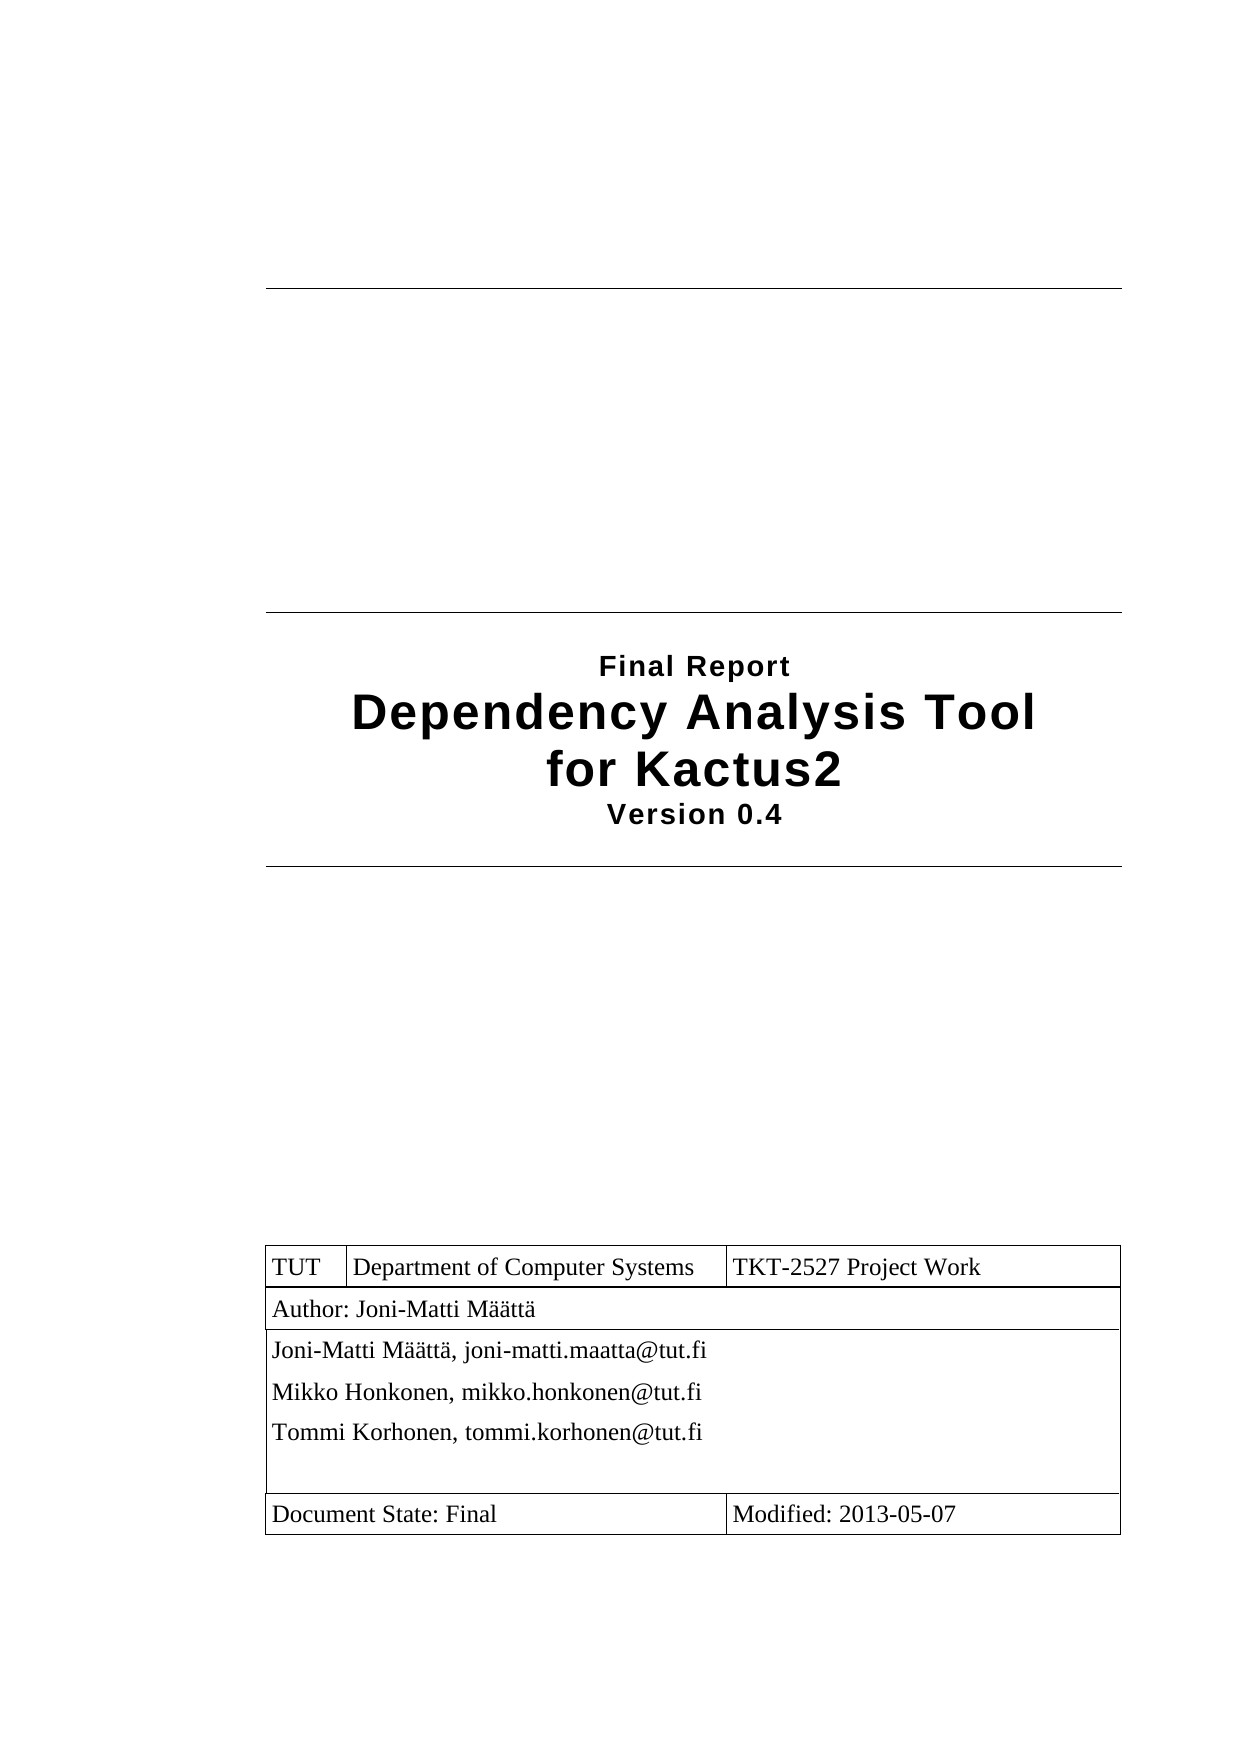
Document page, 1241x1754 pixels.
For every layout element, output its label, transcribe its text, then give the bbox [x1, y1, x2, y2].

table_cell [267, 1452, 1120, 1493]
list for Kactus2 [266, 740, 1122, 797]
list Final Report [266, 649, 1122, 682]
list Dependency Analysis Tool [266, 682, 1122, 740]
table_cell Joni-Matti Määttä, joni-matti.maatta@tut.fi [267, 1329, 1120, 1370]
table_header Department of Computer Systems [347, 1246, 726, 1286]
table_header TKT-2527 Project Work [727, 1246, 1120, 1286]
list Version 0.4 [266, 797, 1122, 831]
table_cell Author: Joni-Matti Määttä [266, 1288, 1120, 1328]
table_cell Modified: 2013-05-07 [727, 1493, 1120, 1534]
table_cell Mikko Honkonen, mikko.honkonen@tut.fi [267, 1370, 1120, 1411]
table_cell Tommi Korhonen, tommi.korhonen@tut.fi [267, 1411, 1120, 1452]
table_header TUT [266, 1246, 346, 1286]
table_cell Document State: Final [266, 1494, 726, 1534]
